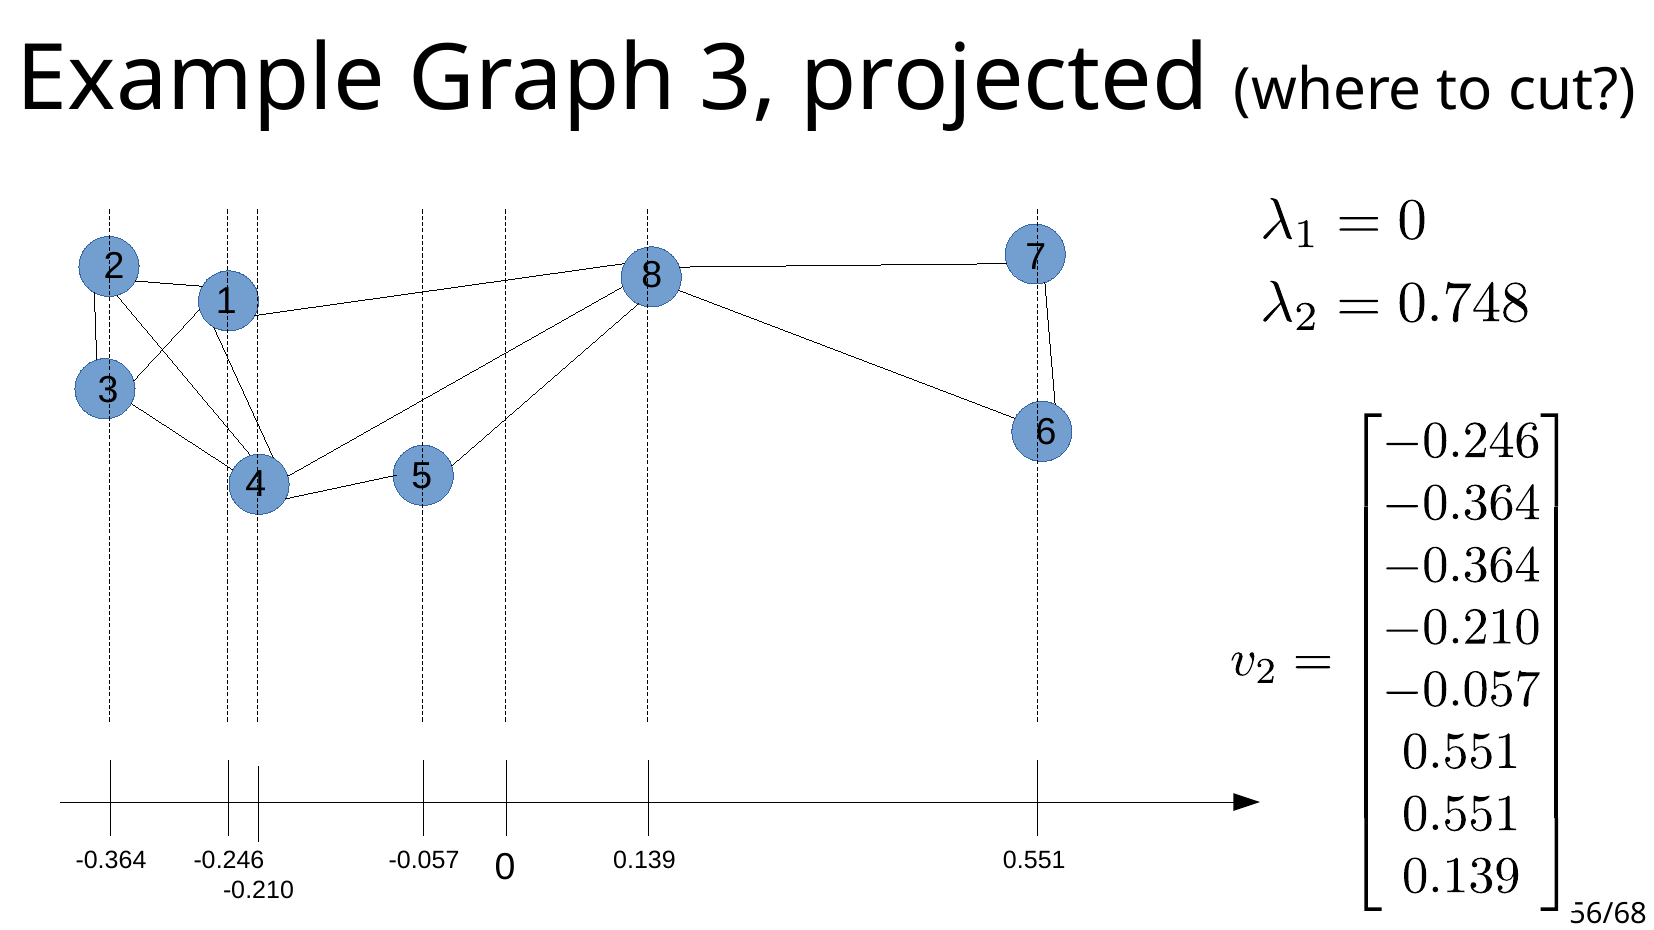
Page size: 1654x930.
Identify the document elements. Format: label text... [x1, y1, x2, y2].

text_box 8 [626, 245, 678, 303]
text_box [1005, 237, 1010, 271]
text_box [1260, 198, 1427, 248]
text_box [636, 303, 666, 307]
text_box [1260, 280, 1531, 331]
text_box [252, 282, 259, 320]
text_box 2 [88, 236, 140, 294]
text_box 0.551 [988, 838, 1081, 882]
text_box [1062, 240, 1066, 268]
text_box [678, 263, 682, 290]
text_box 4 [230, 455, 282, 513]
text_box [447, 456, 454, 494]
text_box 7 [1010, 228, 1062, 285]
text_box -0.364 [60, 838, 162, 882]
text_box [78, 244, 88, 288]
text_box 6 [1020, 402, 1072, 460]
text_box [74, 369, 82, 408]
text_box [1011, 411, 1020, 452]
text_box 1 [201, 272, 252, 330]
text_box -0.057 [373, 838, 475, 882]
text_box -0.246 [178, 838, 280, 882]
text_box [1230, 413, 1576, 911]
title Example Graph 3, projected (where to cut?) [0, 0, 1653, 149]
text_box 3 [82, 360, 134, 418]
text_box [282, 464, 290, 504]
text_box -0.210 [208, 867, 310, 911]
text_box [1020, 224, 1051, 228]
text_box 0 [479, 838, 531, 896]
text_box 0.139 [598, 838, 692, 882]
text_box 5 [396, 446, 447, 504]
text_box [621, 260, 626, 293]
